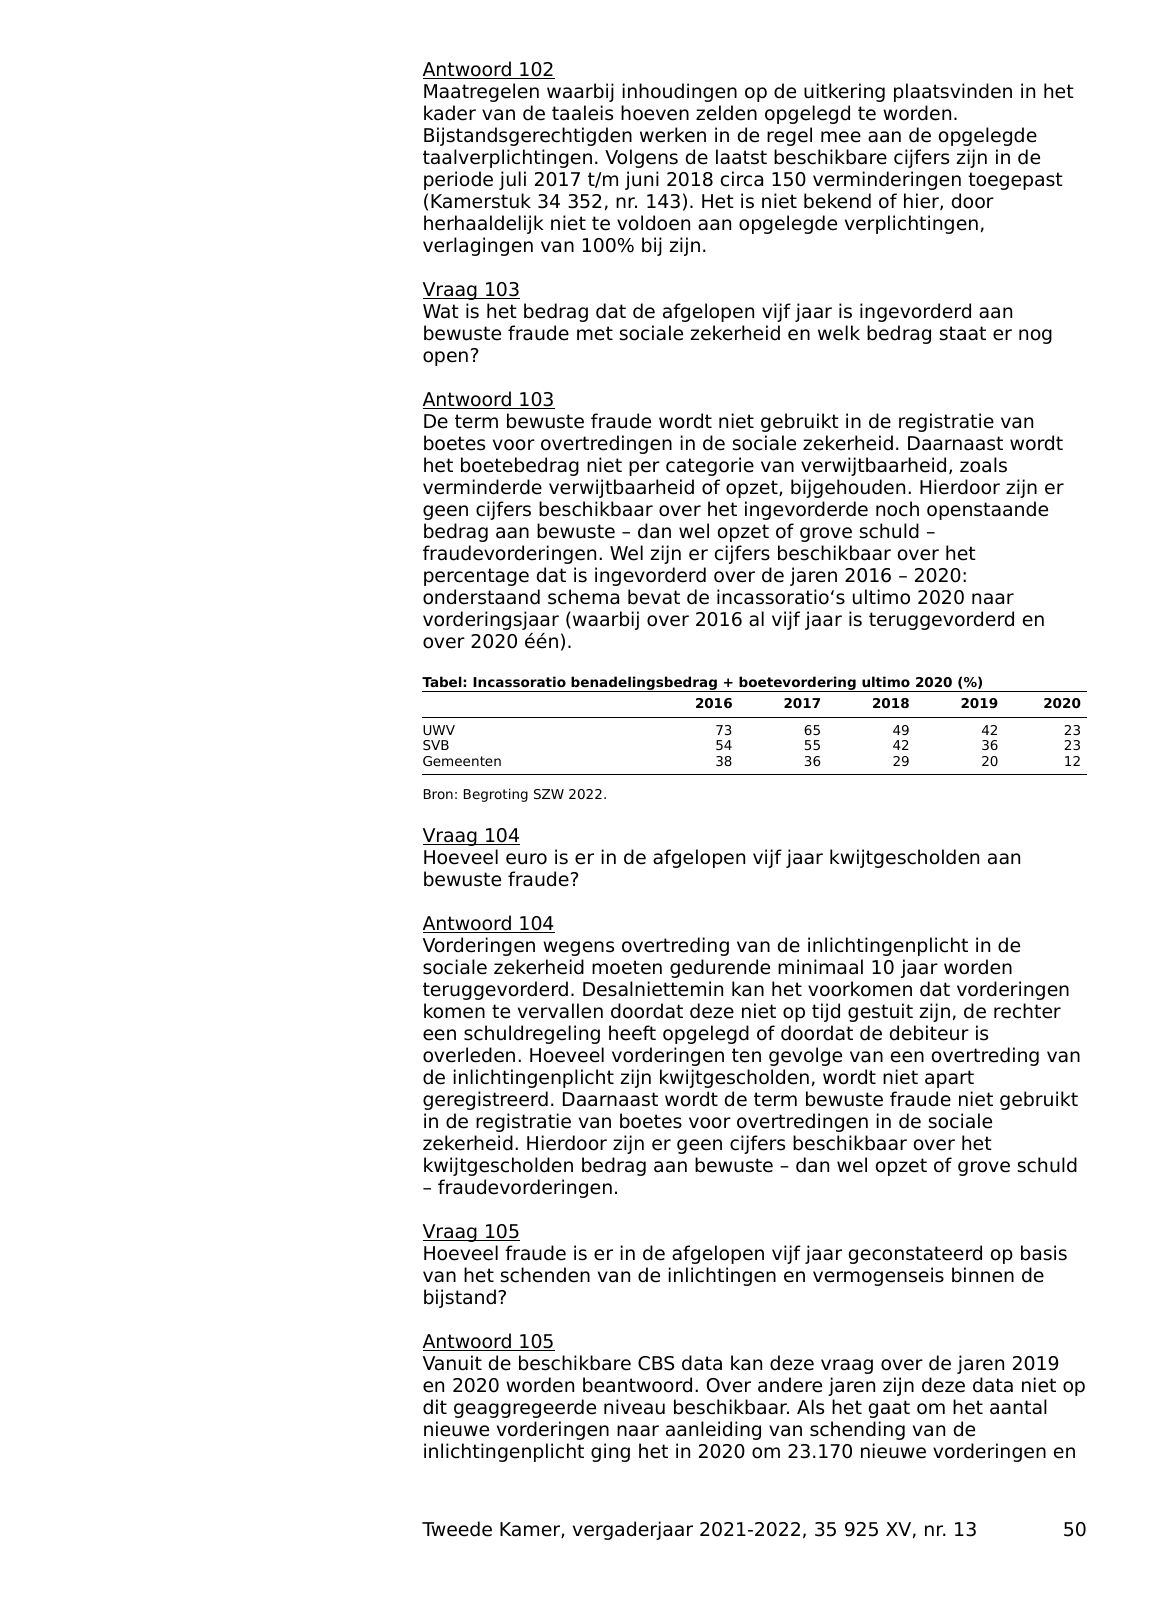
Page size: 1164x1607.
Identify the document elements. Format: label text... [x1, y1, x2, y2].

table_header Tabel: Incassoratio benadelingsbedrag + boetevordering ultimo 2020 (%) [422, 675, 1087, 691]
table_cell 2018 [827, 692, 915, 717]
table_cell [422, 692, 649, 717]
table_cell 20 [915, 754, 1004, 774]
text Vanuit de beschikbare CBS data kan deze vraag over de jaren 2019 en 2020 worden beantwoord. Over andere jaren zijn deze data niet op dit geaggregeerde niveau beschikbaar. Als het gaat om het aantal nieuwe vorderingen naar aanleiding van schending van de inlichtingenplicht ging het in 2020 om 23.170 nieuwe vorderingen en [422, 1353, 1087, 1463]
text Maatregelen waarbij inhoudingen op de uitkering plaatsvinden in het kader van de taaleis hoeven zelden opgelegd te worden. Bijstandsgerechtigden werken in de regel mee aan de opgelegde taalverplichtingen. Volgens de laatst beschikbare cijfers zijn in de periode juli 2017 t/m juni 2018 circa 150 verminderingen toegepast (Kamerstuk 34 352, nr. 143). Het is niet bekend of hier, door herhaaldelijk niet te voldoen aan opgelegde verplichtingen, verlagingen van 100% bij zijn. [422, 81, 1087, 257]
table_cell 49 [827, 718, 915, 738]
table_cell 42 [827, 738, 915, 754]
table_cell 23 [1004, 718, 1087, 738]
table_cell 38 [650, 754, 738, 774]
subtitle Vraag 103 [422, 279, 1087, 301]
table_cell Gemeenten [422, 754, 649, 774]
table_cell UWV [422, 718, 649, 738]
table_cell 55 [738, 738, 827, 754]
subtitle Antwoord 104 [422, 913, 1087, 935]
subtitle Vraag 104 [422, 825, 1087, 847]
table_cell SVB [422, 738, 649, 754]
table_cell 23 [1004, 738, 1087, 754]
table_cell 2017 [738, 692, 827, 717]
table_cell 65 [738, 718, 827, 738]
subtitle Antwoord 103 [422, 389, 1087, 411]
text Wat is het bedrag dat de afgelopen vijf jaar is ingevorderd aan bewuste fraude met sociale zekerheid en welk bedrag staat er nog open? [422, 301, 1087, 367]
table_cell 36 [738, 754, 827, 774]
text Hoeveel euro is er in de afgelopen vijf jaar kwijtgescholden aan bewuste fraude? [422, 847, 1087, 891]
subtitle Vraag 105 [422, 1221, 1087, 1243]
table_cell 2020 [1004, 692, 1087, 717]
table_cell 12 [1004, 754, 1087, 774]
subtitle Antwoord 102 [422, 59, 1087, 81]
table_cell 54 [650, 738, 738, 754]
table_cell Bron: Begroting SZW 2022. [422, 775, 1087, 803]
table_cell 73 [650, 718, 738, 738]
table_cell 2016 [650, 692, 738, 717]
text Vorderingen wegens overtreding van de inlichtingenplicht in de sociale zekerheid moeten gedurende minimaal 10 jaar worden teruggevorderd. Desalniettemin kan het voorkomen dat vorderingen komen te vervallen doordat deze niet op tijd gestuit zijn, de rechter een schuldregeling heeft opgelegd of doordat de debiteur is overleden. Hoeveel vorderingen ten gevolge van een overtreding van de inlichtingenplicht zijn kwijtgescholden, wordt niet apart geregistreerd. Daarnaast wordt de term bewuste fraude niet gebruikt in de registratie van boetes voor overtredingen in de sociale zekerheid. Hierdoor zijn er geen cijfers beschikbaar over het kwijtgescholden bedrag aan bewuste – dan wel opzet of grove schuld – fraudevorderingen. [422, 935, 1087, 1199]
table_cell 36 [915, 738, 1004, 754]
text Hoeveel fraude is er in de afgelopen vijf jaar geconstateerd op basis van het schenden van de inlichtingen en vermogenseis binnen de bijstand? [422, 1243, 1087, 1309]
table_cell 2019 [915, 692, 1004, 717]
text De term bewuste fraude wordt niet gebruikt in de registratie van boetes voor overtredingen in de sociale zekerheid. Daarnaast wordt het boetebedrag niet per categorie van verwijtbaarheid, zoals verminderde verwijtbaarheid of opzet, bijgehouden. Hierdoor zijn er geen cijfers beschikbaar over het ingevorderde noch openstaande bedrag aan bewuste – dan wel opzet of grove schuld – fraudevorderingen. Wel zijn er cijfers beschikbaar over het percentage dat is ingevorderd over de jaren 2016 – 2020: onderstaand schema bevat de incassoratio‘s ultimo 2020 naar vorderingsjaar (waarbij over 2016 al vijf jaar is teruggevorderd en over 2020 één). [422, 411, 1087, 653]
table_cell 29 [827, 754, 915, 774]
table_cell 42 [915, 718, 1004, 738]
subtitle Antwoord 105 [422, 1331, 1087, 1353]
